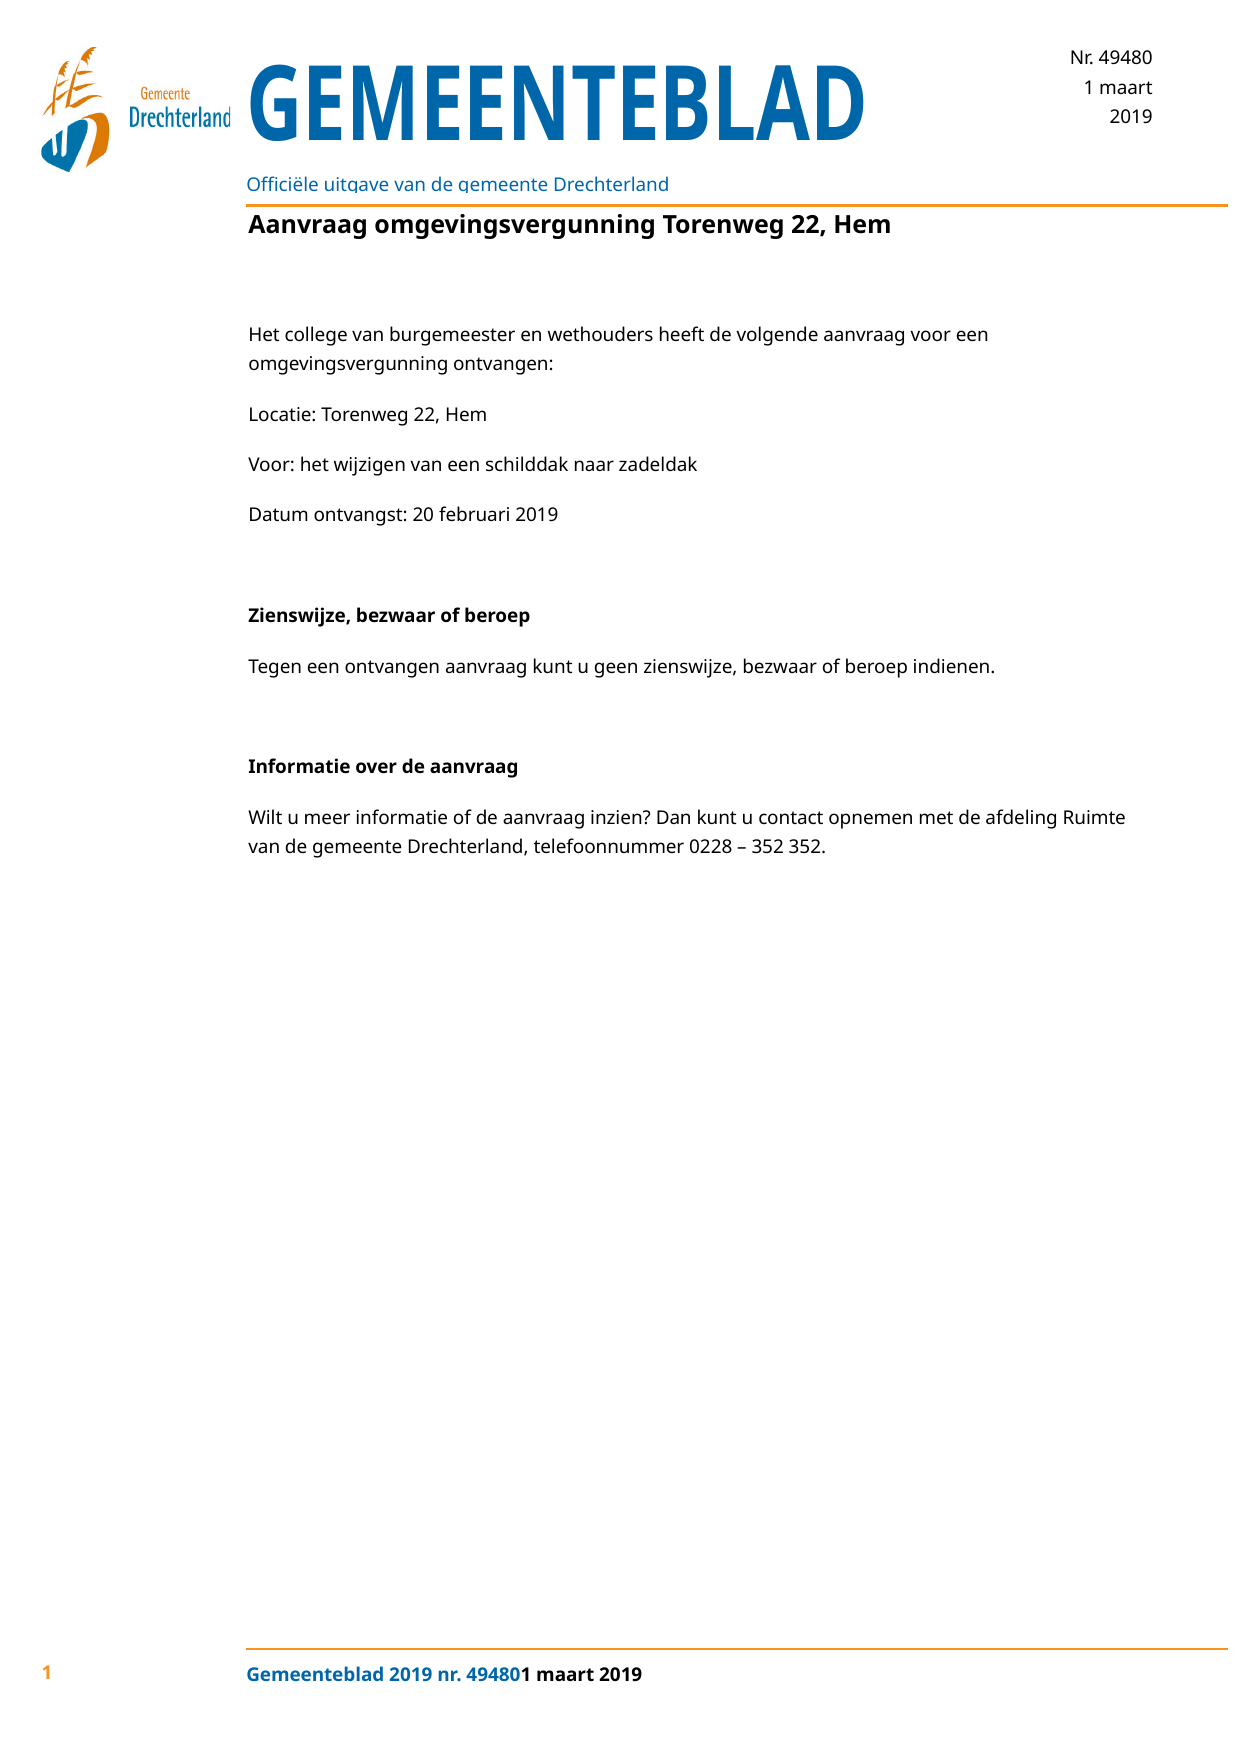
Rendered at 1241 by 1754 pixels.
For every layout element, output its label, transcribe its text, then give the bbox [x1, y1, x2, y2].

text Datum ontvangst: 20 februari 2019 [248, 502, 1152, 527]
text Zienswijze, bezwaar of beroep [248, 602, 1152, 628]
text Voor: het wijzigen van een schilddak naar zadeldak [248, 451, 1152, 477]
text Wilt u meer informatie of de aanvraag inzien? Dan kunt u contact opnemen met de afdeling Ruimte van de gemeente Drechterland, telefoonnummer 0228 – 352 352. [248, 804, 1152, 859]
picture [226, 115, 231, 124]
picture [41, 158, 64, 172]
text Locatie: Torenweg 22, Hem [248, 401, 1152, 426]
text Tegen een ontvangen aanvraag kunt u geen zienswijze, bezwaar of beroep indienen. [248, 653, 1152, 678]
text Het college van burgemeester en wethouders heeft de volgende aanvraag voor een omgevingsvergunning ontvangen: [248, 321, 1152, 376]
picture [41, 47, 231, 172]
text Aanvraag omgevingsvergunning Torenweg 22, Hem [248, 207, 1152, 241]
text Informatie over de aanvraag [248, 754, 1152, 779]
